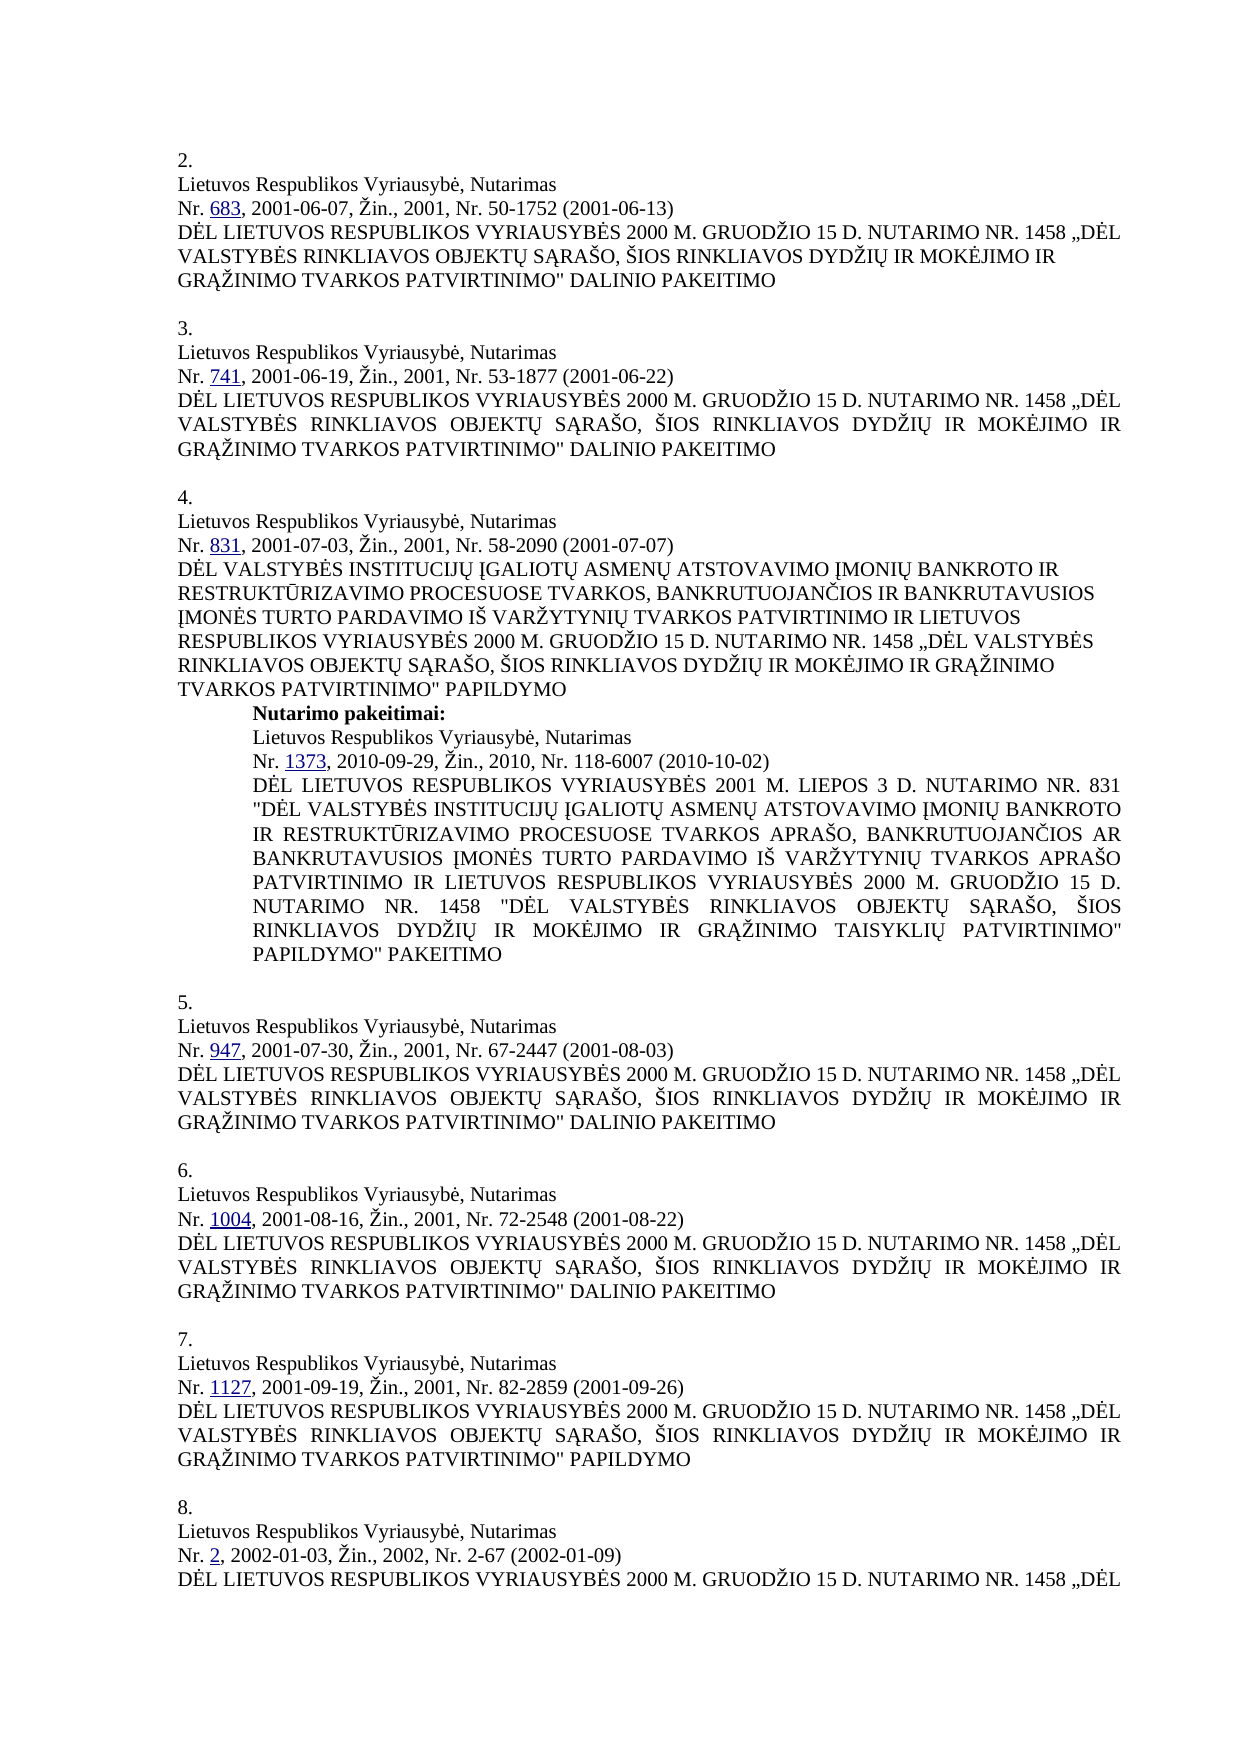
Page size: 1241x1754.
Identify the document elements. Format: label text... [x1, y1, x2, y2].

text Nr. 683, 2001-06-07, Žin., 2001, Nr. 50-1752 (2001-06-13) [177, 196, 1122, 220]
text Lietuvos Respublikos Vyriausybė, Nutarimas [252, 725, 1122, 749]
text DĖL VALSTYBĖS INSTITUCIJŲ ĮGALIOTŲ ASMENŲ ATSTOVAVIMO ĮMONIŲ BANKROTO IR RESTRUKTŪRIZAVIMO PROCESUOSE TVARKOS, BANKRUTUOJANČIOS IR BANKRUTAVUSIOS ĮMONĖS TURTO PARDAVIMO IŠ VARŽYTYNIŲ TVARKOS PATVIRTINIMO IR LIETUVOS RESPUBLIKOS VYRIAUSYBĖS 2000 M. GRUODŽIO 15 D. NUTARIMO NR. 1458 „DĖL VALSTYBĖS RINKLIAVOS OBJEKTŲ SĄRAŠO, ŠIOS RINKLIAVOS DYDŽIŲ IR MOKĖJIMO IR GRĄŽINIMO TVARKOS PATVIRTINIMO" PAPILDYMO [177, 557, 1122, 701]
text Nr. 1373, 2010-09-29, Žin., 2010, Nr. 118-6007 (2010-10-02) [252, 749, 1122, 773]
text Nr. 2, 2002-01-03, Žin., 2002, Nr. 2-67 (2002-01-09) [177, 1543, 1122, 1567]
text DĖL LIETUVOS RESPUBLIKOS VYRIAUSYBĖS 2001 M. LIEPOS 3 D. NUTARIMO NR. 831 "DĖL VALSTYBĖS INSTITUCIJŲ ĮGALIOTŲ ASMENŲ ATSTOVAVIMO ĮMONIŲ BANKROTO IR RESTRUKTŪRIZAVIMO PROCESUOSE TVARKOS APRAŠO, BANKRUTUOJANČIOS AR BANKRUTAVUSIOS ĮMONĖS TURTO PARDAVIMO IŠ VARŽYTYNIŲ TVARKOS APRAŠO PATVIRTINIMO IR LIETUVOS RESPUBLIKOS VYRIAUSYBĖS 2000 M. GRUODŽIO 15 D. NUTARIMO NR. 1458 "DĖL VALSTYBĖS RINKLIAVOS OBJEKTŲ SĄRAŠO, ŠIOS RINKLIAVOS DYDŽIŲ IR MOKĖJIMO IR GRĄŽINIMO TAISYKLIŲ PATVIRTINIMO" PAPILDYMO" PAKEITIMO [252, 773, 1122, 966]
text Nutarimo pakeitimai: [252, 701, 1122, 725]
text 6. [177, 1158, 1122, 1182]
text Nr. 947, 2001-07-30, Žin., 2001, Nr. 67-2447 (2001-08-03) [177, 1038, 1122, 1062]
text Lietuvos Respublikos Vyriausybė, Nutarimas [177, 509, 1122, 533]
text Nr. 741, 2001-06-19, Žin., 2001, Nr. 53-1877 (2001-06-22) [177, 364, 1122, 388]
text 5. [177, 990, 1122, 1014]
text DĖL LIETUVOS RESPUBLIKOS VYRIAUSYBĖS 2000 M. GRUODŽIO 15 D. NUTARIMO NR. 1458 „DĖL VALSTYBĖS RINKLIAVOS OBJEKTŲ SĄRAŠO, ŠIOS RINKLIAVOS DYDŽIŲ IR MOKĖJIMO IR GRĄŽINIMO TVARKOS PATVIRTINIMO" DALINIO PAKEITIMO [177, 1231, 1122, 1303]
text Lietuvos Respublikos Vyriausybė, Nutarimas [177, 1351, 1122, 1375]
text DĖL LIETUVOS RESPUBLIKOS VYRIAUSYBĖS 2000 M. GRUODŽIO 15 D. NUTARIMO NR. 1458 „DĖL [177, 1567, 1122, 1591]
text 7. [177, 1327, 1122, 1351]
text 3. [177, 316, 1122, 340]
text 4. [177, 484, 1122, 509]
text DĖL LIETUVOS RESPUBLIKOS VYRIAUSYBĖS 2000 M. GRUODŽIO 15 D. NUTARIMO NR. 1458 „DĖL VALSTYBĖS RINKLIAVOS OBJEKTŲ SĄRAŠO, ŠIOS RINKLIAVOS DYDŽIŲ IR MOKĖJIMO IR GRĄŽINIMO TVARKOS PATVIRTINIMO" DALINIO PAKEITIMO [177, 1062, 1122, 1134]
text Lietuvos Respublikos Vyriausybė, Nutarimas [177, 1519, 1122, 1543]
text Lietuvos Respublikos Vyriausybė, Nutarimas [177, 1014, 1122, 1038]
text DĖL LIETUVOS RESPUBLIKOS VYRIAUSYBĖS 2000 M. GRUODŽIO 15 D. NUTARIMO NR. 1458 „DĖL VALSTYBĖS RINKLIAVOS OBJEKTŲ SĄRAŠO, ŠIOS RINKLIAVOS DYDŽIŲ IR MOKĖJIMO IR GRĄŽINIMO TVARKOS PATVIRTINIMO" PAPILDYMO [177, 1399, 1122, 1471]
text Lietuvos Respublikos Vyriausybė, Nutarimas [177, 1182, 1122, 1206]
text Nr. 1127, 2001-09-19, Žin., 2001, Nr. 82-2859 (2001-09-26) [177, 1375, 1122, 1399]
text DĖL LIETUVOS RESPUBLIKOS VYRIAUSYBĖS 2000 M. GRUODŽIO 15 D. NUTARIMO NR. 1458 „DĖL VALSTYBĖS RINKLIAVOS OBJEKTŲ SĄRAŠO, ŠIOS RINKLIAVOS DYDŽIŲ IR MOKĖJIMO IR GRĄŽINIMO TVARKOS PATVIRTINIMO" DALINIO PAKEITIMO [177, 388, 1122, 461]
text 8. [177, 1495, 1122, 1519]
text Nr. 831, 2001-07-03, Žin., 2001, Nr. 58-2090 (2001-07-07) [177, 533, 1122, 557]
text Lietuvos Respublikos Vyriausybė, Nutarimas [177, 340, 1122, 364]
text Lietuvos Respublikos Vyriausybė, Nutarimas [177, 172, 1122, 196]
text DĖL LIETUVOS RESPUBLIKOS VYRIAUSYBĖS 2000 M. GRUODŽIO 15 D. NUTARIMO NR. 1458 „DĖL VALSTYBĖS RINKLIAVOS OBJEKTŲ SĄRAŠO, ŠIOS RINKLIAVOS DYDŽIŲ IR MOKĖJIMO IR GRĄŽINIMO TVARKOS PATVIRTINIMO" DALINIO PAKEITIMO [177, 220, 1122, 292]
text Nr. 1004, 2001-08-16, Žin., 2001, Nr. 72-2548 (2001-08-22) [177, 1206, 1122, 1231]
text 2. [177, 148, 1122, 172]
